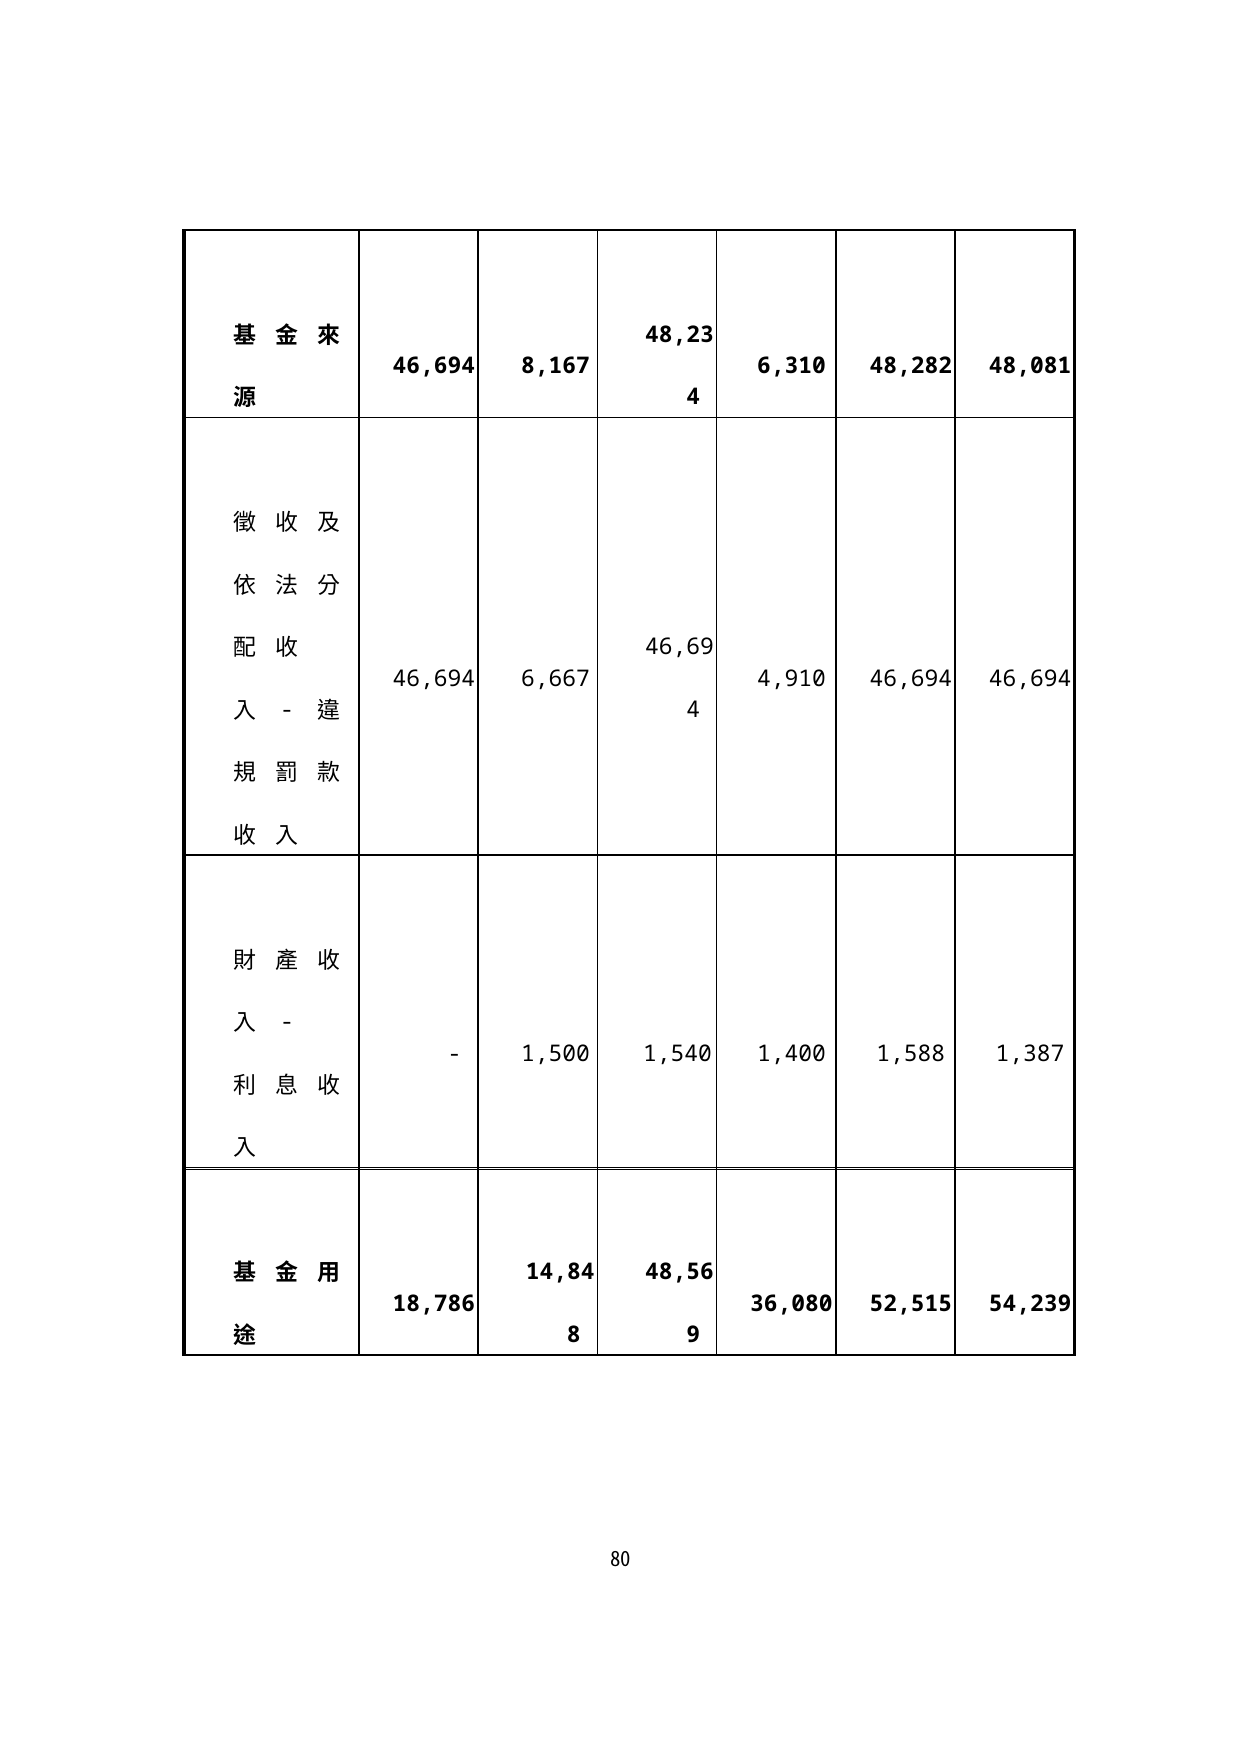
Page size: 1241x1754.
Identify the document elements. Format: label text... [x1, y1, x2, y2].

table_cell 46,694 [360, 231, 477, 417]
table_cell 46,694 [956, 418, 1073, 854]
table_cell 14,848 [479, 1170, 597, 1354]
table_cell 54,239 [956, 1170, 1073, 1354]
table_cell 52,515 [837, 1170, 954, 1354]
table_cell 46,694 [598, 418, 716, 854]
table_cell 8,167 [479, 231, 597, 417]
table_cell 基金用途 [186, 1170, 358, 1354]
table_cell 基金來源 [186, 231, 358, 417]
table_cell 6,667 [479, 418, 597, 854]
table_cell 1,540 [598, 856, 716, 1167]
table_cell 46,694 [837, 418, 954, 854]
table_cell 4,910 [717, 418, 835, 854]
table_cell 18,786 [360, 1170, 477, 1354]
table_cell 36,080 [717, 1170, 835, 1354]
table_cell 48,282 [837, 231, 954, 417]
table_cell 1,387 [956, 856, 1073, 1167]
table_cell 6,310 [717, 231, 835, 417]
table_cell 48,081 [956, 231, 1073, 417]
table_cell 1,400 [717, 856, 835, 1167]
table_cell 徵收及依法分配收入-違規罰款收入 [186, 418, 358, 854]
table_cell 48,234 [598, 231, 716, 417]
table_cell 46,694 [360, 418, 477, 854]
table_cell 48,569 [598, 1170, 716, 1354]
table_cell 1,500 [479, 856, 597, 1167]
table_cell 財產收入- 利息收入 [186, 856, 358, 1167]
table_cell - [360, 856, 477, 1167]
table_cell 1,588 [837, 856, 954, 1167]
